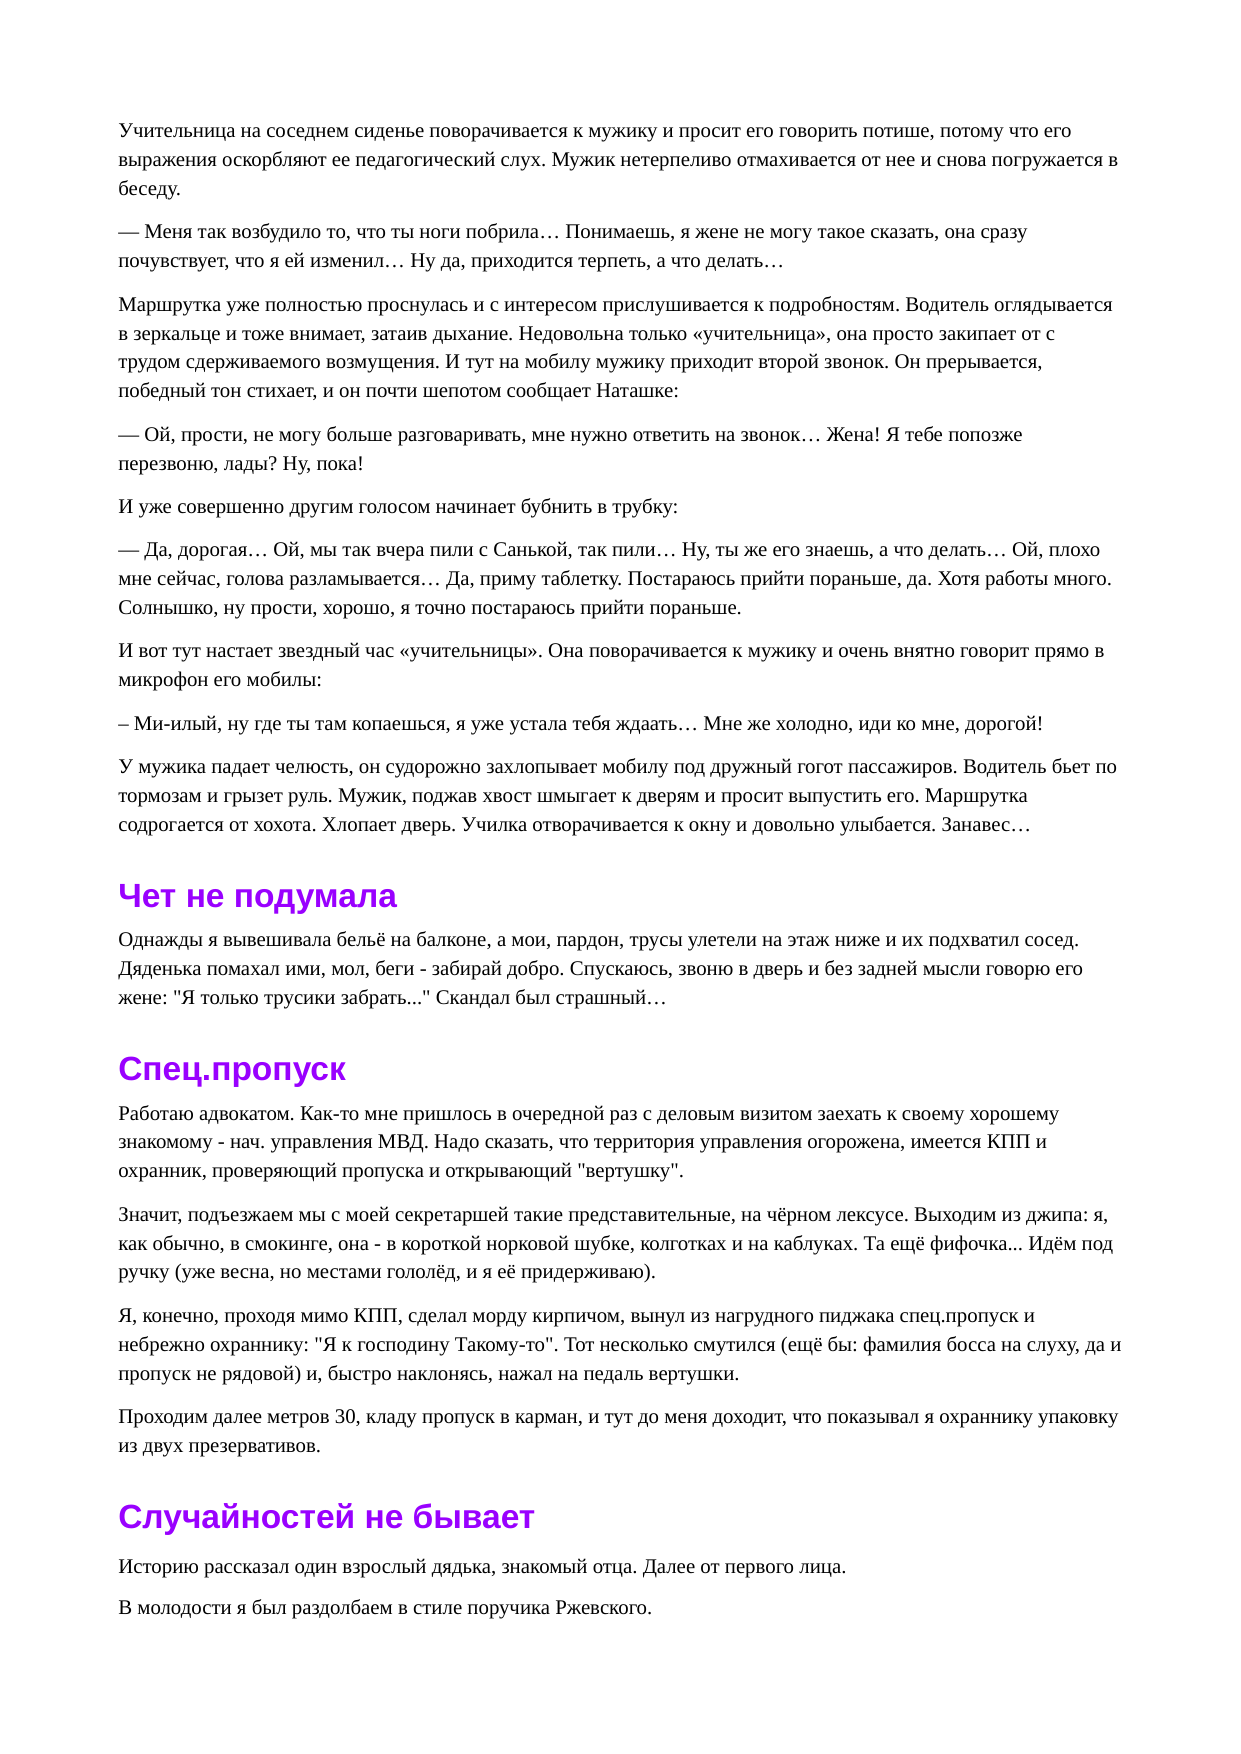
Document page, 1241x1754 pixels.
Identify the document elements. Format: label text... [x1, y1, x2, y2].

text Маршрутка уже полностью проснулась и с интересом прислушивается к подробностям. Водитель оглядывается в зеркальце и тоже внимает, затаив дыхание. Недовольна только «учительница», она просто закипает от с трудом сдерживаемого возмущения. И тут на мобилу мужику приходит второй звонок. Он прерывается, победный тон стихает, и он почти шепотом сообщает Наташке: [118, 292, 1122, 402]
text Я, конечно, проходя мимо КПП, сделал морду кирпичом, вынул из нагрудного пиджака спец.пропуск и небрежно охраннику: "Я к господину Такому-то". Тот несколько смутился (ещё бы: фамилия босса на слуху, да и пропуск не рядовой) и, быстро наклонясь, нажал на педаль вертушки. [118, 1303, 1122, 1384]
text Учительница на соседнем сиденье поворачивается к мужику и просит его говорить потише, потому что его выражения оскорбляют ее педагогический слух. Мужик нетерпеливо отмахивается от нее и снова погружается в беседу. [118, 118, 1122, 200]
text Проходим далее метров 30, кладу пропуск в карман, и тут до меня доходит, что показывал я охраннику упаковку из двух презервативов. [118, 1404, 1122, 1457]
text У мужика падает челюсть, он судорожно захлопывает мобилу под дружный гогот пассажиров. Водитель бьет по тормозам и грызет руль. Мужик, поджав хвост шмыгает к дверям и просит выпустить его. Маршрутка содрогается от хохота. Хлопает дверь. Училка отворачивается к окну и довольно улыбается. Занавес… [118, 754, 1122, 836]
text И вот тут настает звездный час «учительницы». Она поворачивается к мужику и очень внятно говорит прямо в микрофон его мобилы: [118, 638, 1122, 691]
text Историю рассказал один взрослый дядька, знакомый отца. Далее от первого лица. [118, 1554, 1122, 1578]
subtitle Чет не подумала [118, 876, 1122, 915]
text В молодости я был раздолбаем в стиле поручика Ржевского. [118, 1595, 1122, 1619]
text Значит, подъезжаем мы с моей секретаршей такие представительные, на чёрном лексусе. Выходим из джипа: я, как обычно, в смокинге, она - в короткой норковой шубке, колготках и на каблуках. Та ещё фифочка... Идём под ручку (уже весна, но местами гололёд, и я её придерживаю). [118, 1202, 1122, 1283]
subtitle Спец.пропуск [118, 1049, 1122, 1088]
text И уже совершенно другим голосом начинает бубнить в трубку: [118, 494, 1122, 518]
subtitle Случайностей не бывает [118, 1497, 1122, 1536]
text — Ой, прости, не могу больше разговаривать, мне нужно ответить на звонок… Жена! Я тебе попозже перезвоню, лады? Ну, пока! [118, 422, 1122, 474]
text — Да, дорогая… Ой, мы так вчера пили с Санькой, так пили… Ну, ты же его знаешь, а что делать… Ой, плохо мне сейчас, голова разламывается… Да, приму таблетку. Постараюсь прийти пораньше, да. Хотя работы много. Солнышко, ну прости, хорошо, я точно постараюсь прийти пораньше. [118, 537, 1122, 619]
text Однажды я вывешивала бельё на балконе, а мои, пардон, трусы улетели на этаж ниже и их подхватил сосед. Дяденька помахал ими, мол, беги - забирай добро. Спускаюсь, звоню в дверь и без задней мысли говорю его жене: "Я только трусики забрать..." Скандал был страшный… [118, 927, 1122, 1009]
text Работаю адвокатом. Как-то мне пришлось в очередной раз с деловым визитом заехать к своему хорошему знакомому - нач. управления МВД. Надо сказать, что территория управления огорожена, имеется КПП и охранник, проверяющий пропуска и открывающий "вертушку". [118, 1100, 1122, 1182]
text — Меня так возбудило то, что ты ноги побрила… Понимаешь, я жене не могу такое сказать, она сразу почувствует, что я ей изменил… Ну да, приходится терпеть, а что делать… [118, 219, 1122, 272]
text – Ми-илый, ну где ты там копаешься, я уже устала тебя ждаать… Мне же холодно, иди ко мне, дорогой! [118, 711, 1122, 735]
